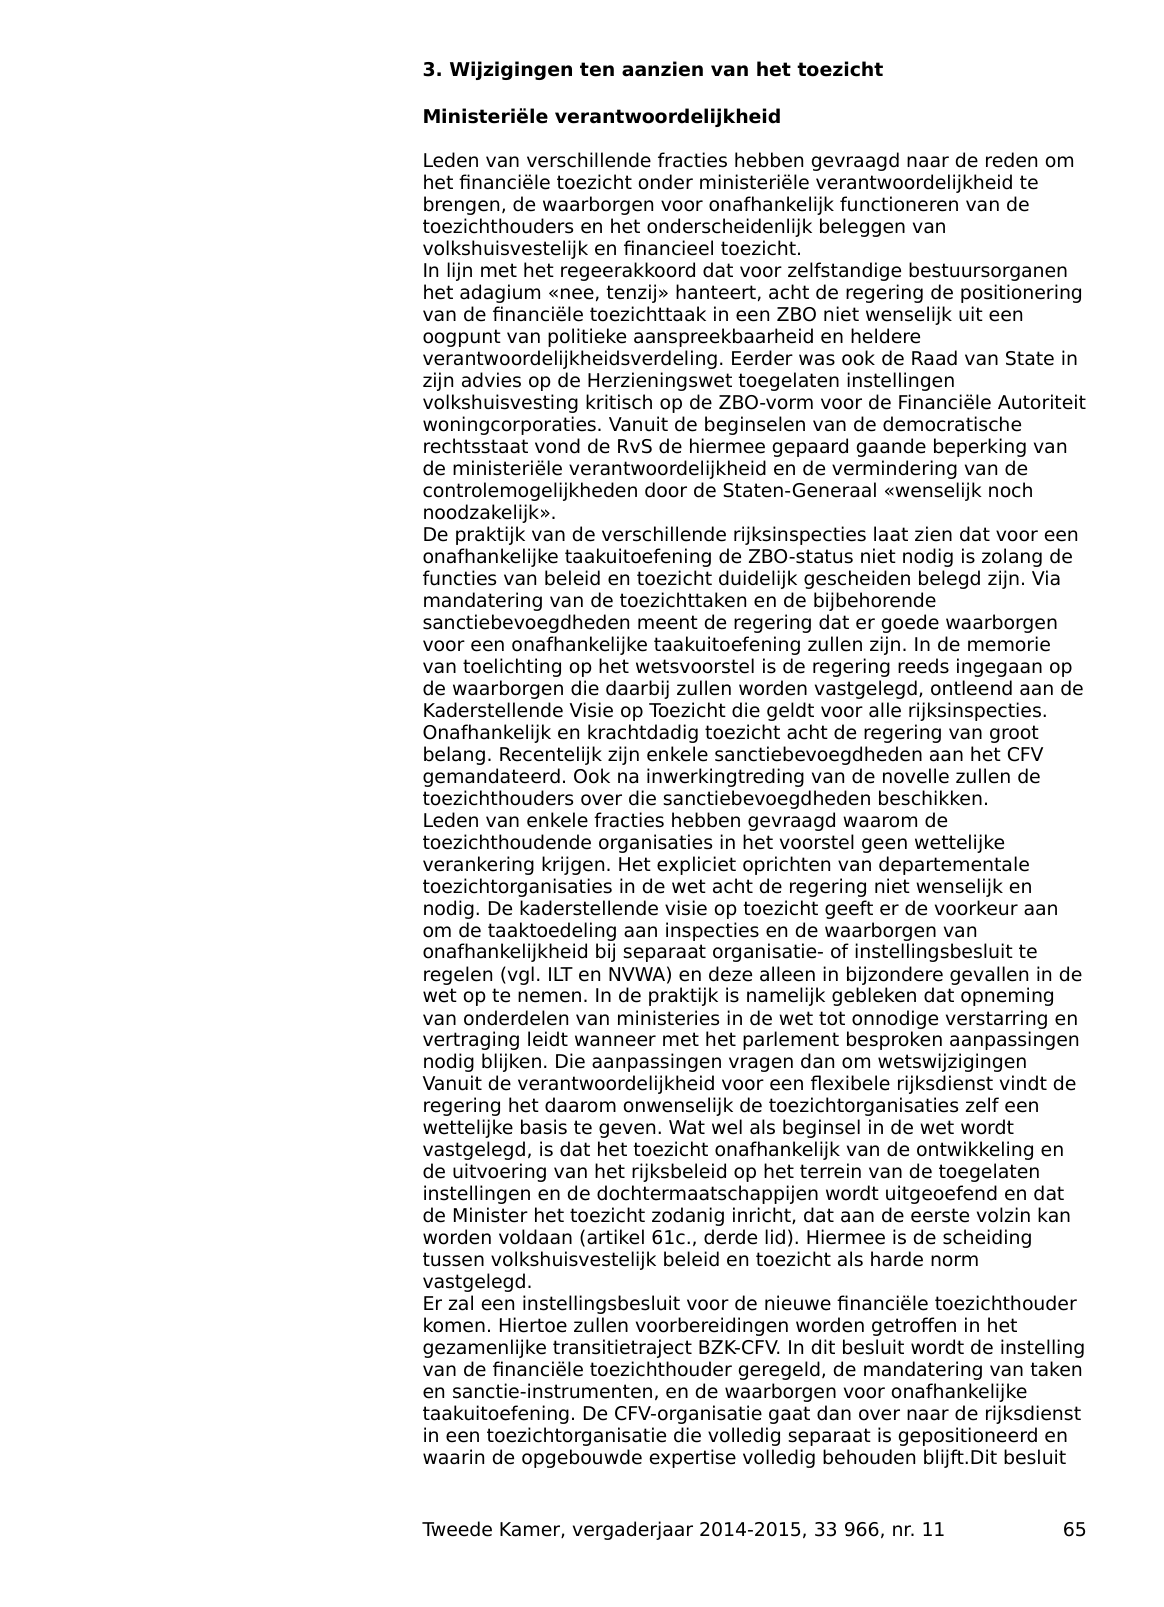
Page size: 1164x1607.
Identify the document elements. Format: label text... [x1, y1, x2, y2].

subtitle 3. Wijzigingen ten aanzien van het toezicht [422, 59, 1087, 81]
text De praktijk van de verschillende rijksinspecties laat zien dat voor een onafhankelijke taakuitoefening de ZBO-status niet nodig is zolang de functies van beleid en toezicht duidelijk gescheiden belegd zijn. Via mandatering van de toezichttaken en de bijbehorende sanctiebevoegdheden meent de regering dat er goede waarborgen voor een onafhankelijke taakuitoefening zullen zijn. In de memorie van toelichting op het wetsvoorstel is de regering reeds ingegaan op de waarborgen die daarbij zullen worden vastgelegd, ontleend aan de Kaderstellende Visie op Toezicht die geldt voor alle rijksinspecties. Onafhankelijk en krachtdadig toezicht acht de regering van groot belang. Recentelijk zijn enkele sanctiebevoegdheden aan het CFV gemandateerd. Ook na inwerkingtreding van de novelle zullen de toezichthouders over die sanctiebevoegdheden beschikken. [422, 524, 1087, 809]
text In lijn met het regeerakkoord dat voor zelfstandige bestuursorganen het adagium «nee, tenzij» hanteert, acht de regering de positionering van de financiële toezichttaak in een ZBO niet wenselijk uit een oogpunt van politieke aanspreekbaarheid en heldere verantwoordelijkheidsverdeling. Eerder was ook de Raad van State in zijn advies op de Herzieningswet toegelaten instellingen volkshuisvesting kritisch op de ZBO-vorm voor de Financiële Autoriteit woningcorporaties. Vanuit de beginselen van de democratische rechtsstaat vond de RvS de hiermee gepaard gaande beperking van de ministeriële verantwoordelijkheid en de vermindering van de controlemogelijkheden door de Staten-Generaal «wenselijk noch noodzakelijk». [422, 260, 1087, 524]
text Leden van verschillende fracties hebben gevraagd naar de reden om het financiële toezicht onder ministeriële verantwoordelijkheid te brengen, de waarborgen voor onafhankelijk functioneren van de toezichthouders en het onderscheidenlijk beleggen van volkshuisvestelijk en financieel toezicht. [422, 150, 1087, 260]
text Er zal een instellingsbesluit voor de nieuwe financiële toezichthouder komen. Hiertoe zullen voorbereidingen worden getroffen in het gezamenlijke transitietraject BZK-CFV. In dit besluit wordt de instelling van de financiële toezichthouder geregeld, de mandatering van taken en sanctie-instrumenten, en de waarborgen voor onafhankelijke taakuitoefening. De CFV-organisatie gaat dan over naar de rijksdienst in een toezichtorganisatie die volledig separaat is gepositioneerd en waarin de opgebouwde expertise volledig behouden blijft.Dit besluit [422, 1293, 1087, 1469]
text Leden van enkele fracties hebben gevraagd waarom de toezichthoudende organisaties in het voorstel geen wettelijke verankering krijgen. Het expliciet oprichten van departementale toezichtorganisaties in de wet acht de regering niet wenselijk en nodig. De kaderstellende visie op toezicht geeft er de voorkeur aan om de taaktoedeling aan inspecties en de waarborgen van onafhankelijkheid bij separaat organisatie- of instellingsbesluit te regelen (vgl. ILT en NVWA) en deze alleen in bijzondere gevallen in de wet op te nemen. In de praktijk is namelijk gebleken dat opneming van onderdelen van ministeries in de wet tot onnodige verstarring en vertraging leidt wanneer met het parlement besproken aanpassingen nodig blijken. Die aanpassingen vragen dan om wetswijzigingen Vanuit de verantwoordelijkheid voor een flexibele rijksdienst vindt de regering het daarom onwenselijk de toezichtorganisaties zelf een wettelijke basis te geven. Wat wel als beginsel in de wet wordt vastgelegd, is dat het toezicht onafhankelijk van de ontwikkeling en de uitvoering van het rijksbeleid op het terrein van de toegelaten instellingen en de dochtermaatschappijen wordt uitgeoefend en dat de Minister het toezicht zodanig inricht, dat aan de eerste volzin kan worden voldaan (artikel 61c., derde lid). Hiermee is de scheiding tussen volkshuisvestelijk beleid en toezicht als harde norm vastgelegd. [422, 809, 1087, 1293]
subtitle Ministeriële verantwoordelijkheid [422, 106, 1087, 128]
